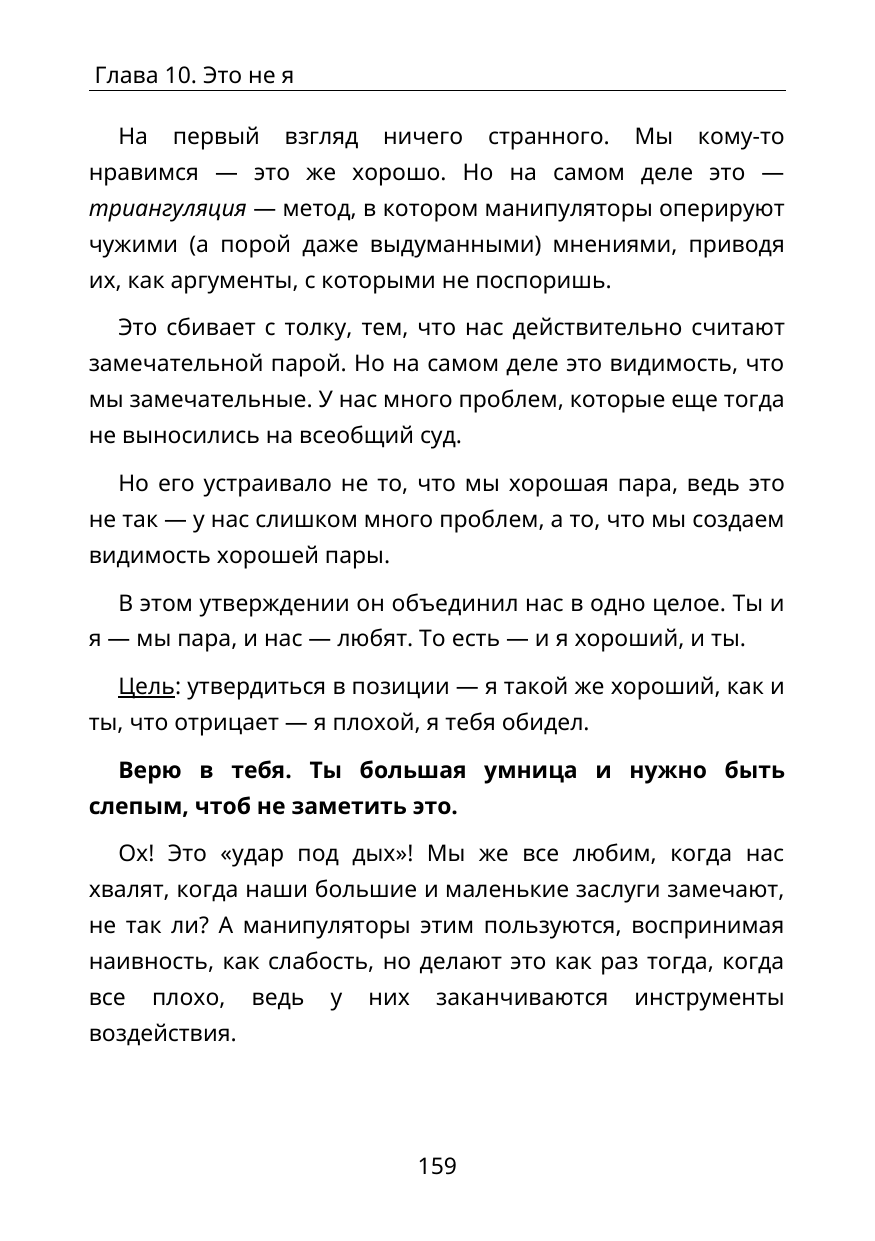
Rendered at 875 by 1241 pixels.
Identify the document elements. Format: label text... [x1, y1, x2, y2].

text Ох! Это «удар под дых»! Мы же все любим, когда нас хвалят, когда наши большие и маленькие заслуги замечают, не так ли? А манипуляторы этим пользуются, воспринимая наивность, как слабость, но делают это как раз тогда, когда все плохо, ведь у них заканчиваются инструменты воздействия. [88, 837, 786, 1048]
text Но его устраивало не то, что мы хорошая пара, ведь это не так — у нас слишком много проблем, а то, что мы создаем видимость хорошей пары. [88, 467, 786, 570]
text В этом утверждении он объединил нас в одно целое. Ты и я — мы пара, и нас — любят. То есть — и я хороший, и ты. [88, 586, 786, 654]
text На первый взгляд ничего странного. Мы кому-то нравимся — это же хорошо. Но на самом деле это — триангуляция — метод, в котором манипуляторы оперируют чужими (а порой даже выдуманными) мнениями, приводя их, как аргументы, с которыми не поспоришь. [88, 120, 786, 295]
text Верю в тебя. Ты большая умница и нужно быть слепым, чтоб не заметить это. [88, 754, 786, 821]
text Это сбивает с толку, тем, что нас действительно считают замечательной парой. Но на самом деле это видимость, что мы замечательные. У нас много проблем, которые еще тогда не выносились на всеобщий суд. [88, 311, 786, 450]
text Цель: утвердиться в позиции — я такой же хороший, как и ты, что отрицает — я плохой, я тебя обидел. [88, 670, 786, 737]
